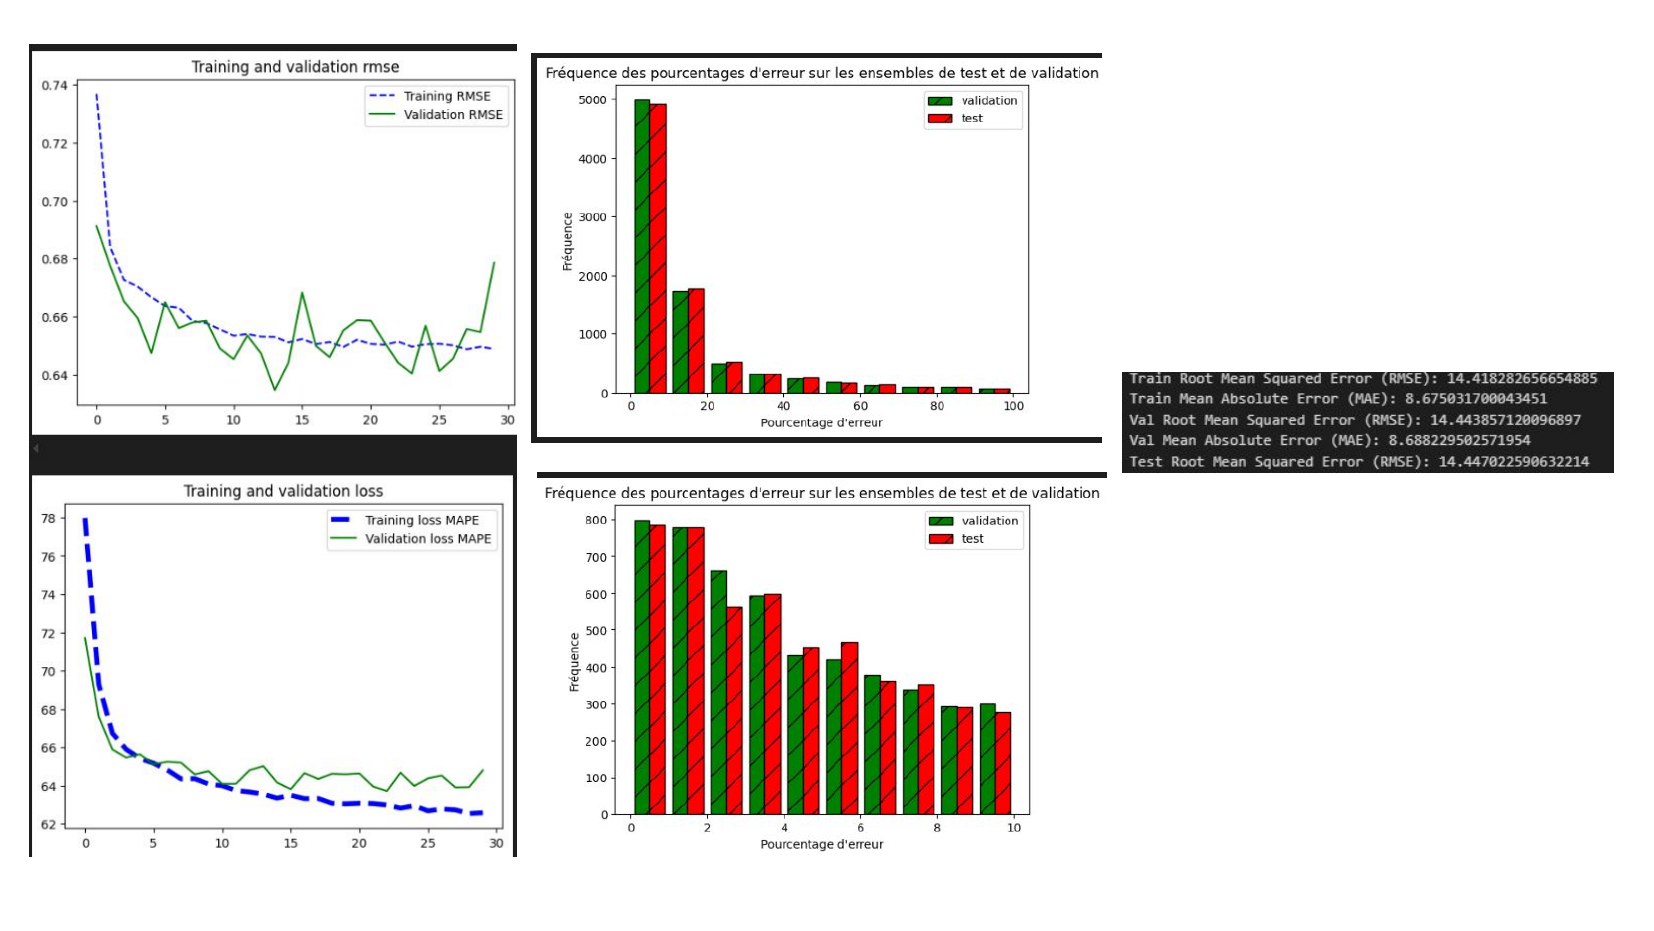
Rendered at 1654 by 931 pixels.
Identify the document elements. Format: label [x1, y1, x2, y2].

picture [531, 53, 1102, 443]
picture [29, 44, 517, 857]
picture [537, 472, 1107, 857]
picture [1122, 372, 1614, 473]
